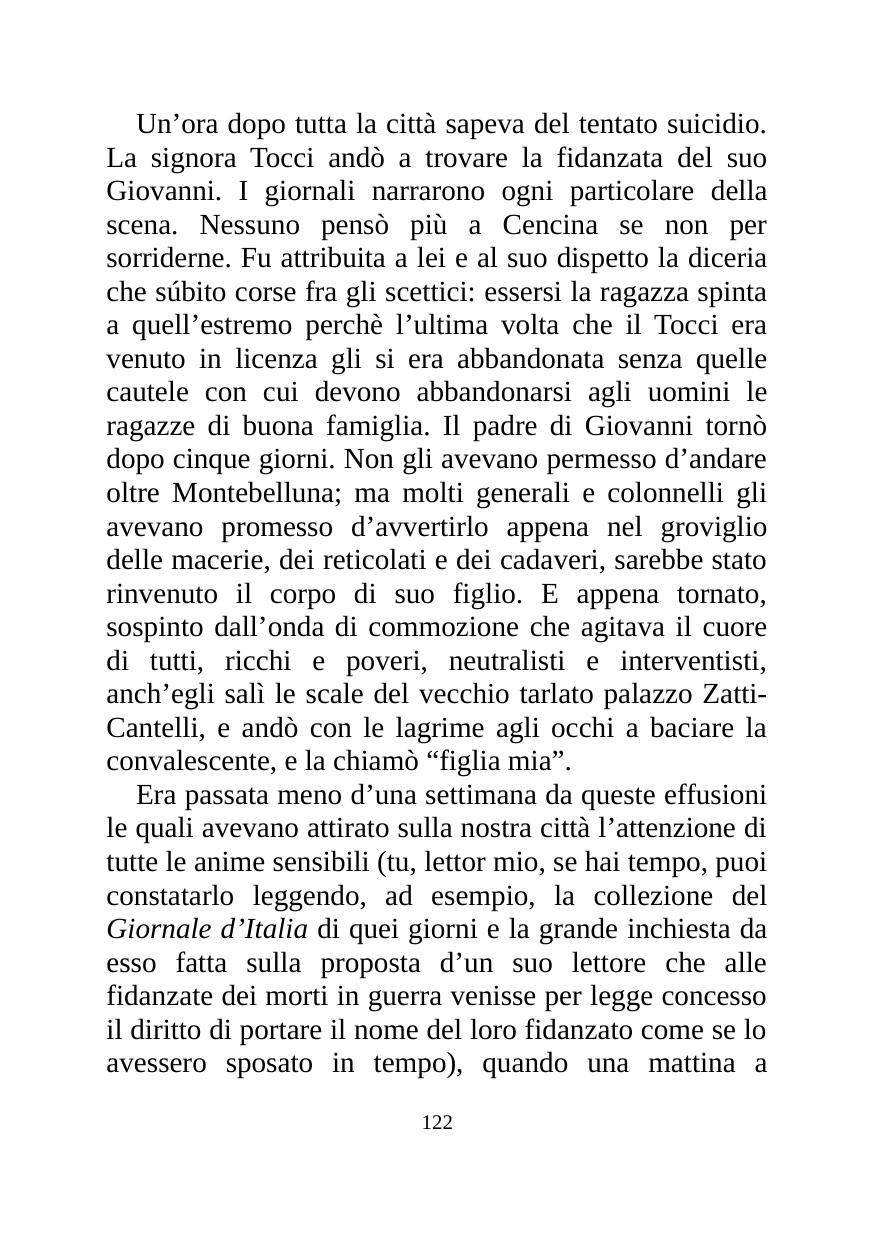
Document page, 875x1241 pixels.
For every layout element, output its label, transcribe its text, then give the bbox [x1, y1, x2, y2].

text Era passata meno d’una settimana da queste effusioni le quali avevano attirato sulla nostra città l’attenzione di tutte le anime sensibili (tu, lettor mio, se hai tempo, puoi constatarlo leggendo, ad esempio, la collezione del Giornale d’Italia di quei giorni e la grande inchiesta da esso fatta sulla proposta d’un suo lettore che alle fidanzate dei morti in guerra venisse per legge concesso il diritto di portare il nome del loro fidanzato come se lo avessero sposato in tempo), quando una mattina a [106, 777, 768, 1079]
text Un’ora dopo tutta la città sapeva del tentato suicidio. La signora Tocci andò a trovare la fidanzata del suo Giovanni. I giornali narrarono ogni particolare della scena. Nessuno pensò più a Cencina se non per sorriderne. Fu attribuita a lei e al suo dispetto la diceria che súbito corse fra gli scettici: essersi la ragazza spinta a quell’estremo perchè l’ultima volta che il Tocci era venuto in licenza gli si era abbandonata senza quelle cautele con cui devono abbandonarsi agli uomini le ragazze di buona famiglia. Il padre di Giovanni tornò dopo cinque giorni. Non gli avevano permesso d’andare oltre Montebelluna; ma molti generali e colonnelli gli avevano promesso d’avvertirlo appena nel groviglio delle macerie, dei reticolati e dei cadaveri, sarebbe stato rinvenuto il corpo di suo figlio. E appena tornato, sospinto dall’onda di commozione che agitava il cuore di tutti, ricchi e poveri, neutralisti e interventisti, anch’egli salì le scale del vecchio tarlato palazzo Zatti-Cantelli, e andò con le lagrime agli occhi a baciare la convalescente, e la chiamò “figlia mia”. [106, 106, 768, 777]
